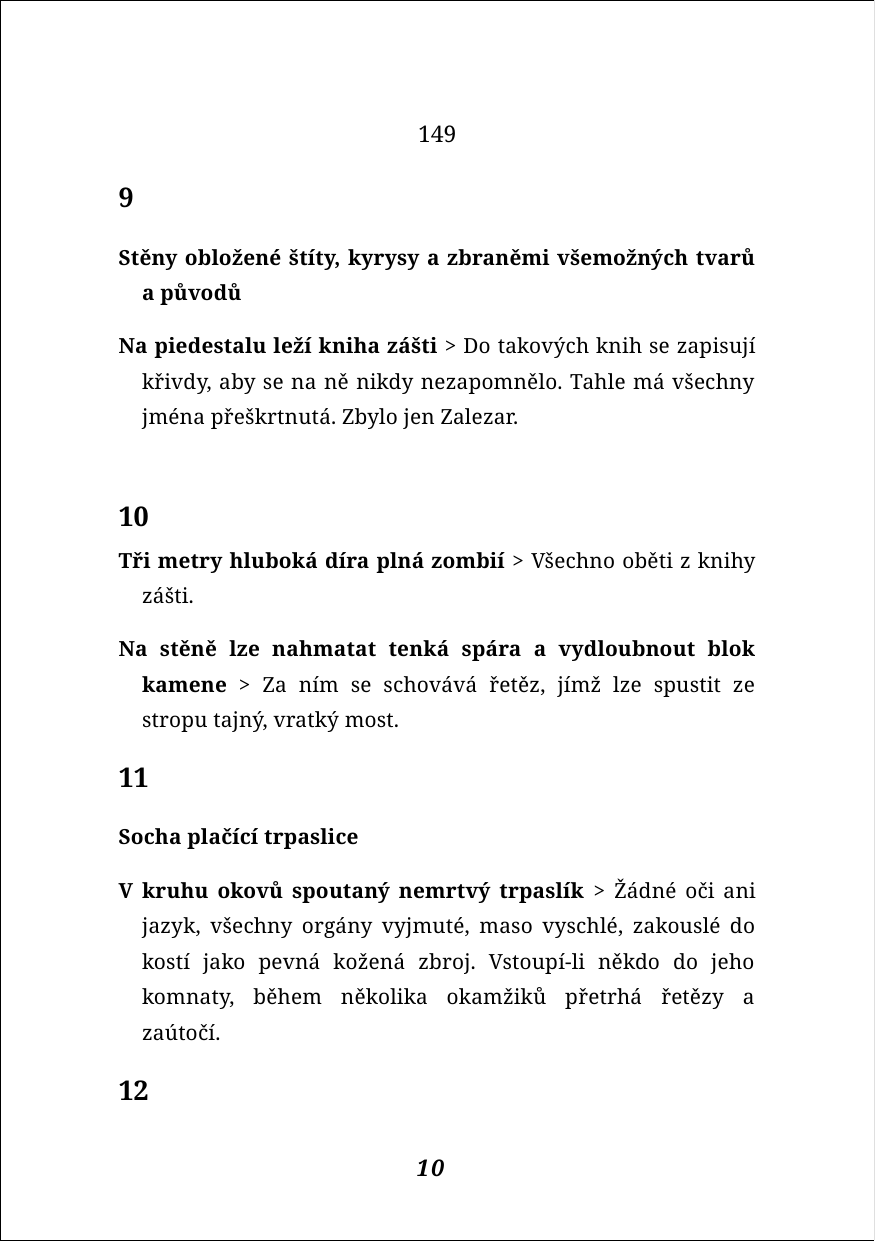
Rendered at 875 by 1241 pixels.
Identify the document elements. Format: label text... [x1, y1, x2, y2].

text Tři metry hluboká díra plná zombií > Všechno oběti z knihy zášti. [118, 546, 756, 610]
text Na piedestalu leží kniha zášti > Do takových knih se zapisují křivdy, aby se na ně nikdy nezapomnělo. Tahle má všechny jména přeškrtnutá. Zbylo jen Zalezar. [118, 331, 756, 431]
text Socha plačící trpaslice [118, 822, 756, 851]
text 9 [118, 179, 756, 216]
text Stěny obložené štíty, kyrysy a zbraněmi všemožných tvarů a původů [118, 243, 756, 307]
text V kruhu okovů spoutaný nemrtvý trpaslík > Žádné oči ani jazyk, všechny orgány vyjmuté, maso vyschlé, zakouslé do kostí jako pevná kožená zbroj. Vstoupí-li někdo do jeho komnaty, během několika okamžiků přetrhá řetězy a zaútočí. [118, 876, 756, 1046]
text Na stěně lze nahmatat tenká spára a vydloubnout blok kamene > Za ním se schovává řetěz, jímž lze spustit ze stropu tajný, vratký most. [118, 634, 756, 734]
subtitle 10 [118, 497, 756, 534]
text 12 [118, 1071, 756, 1108]
text 11 [118, 759, 756, 796]
